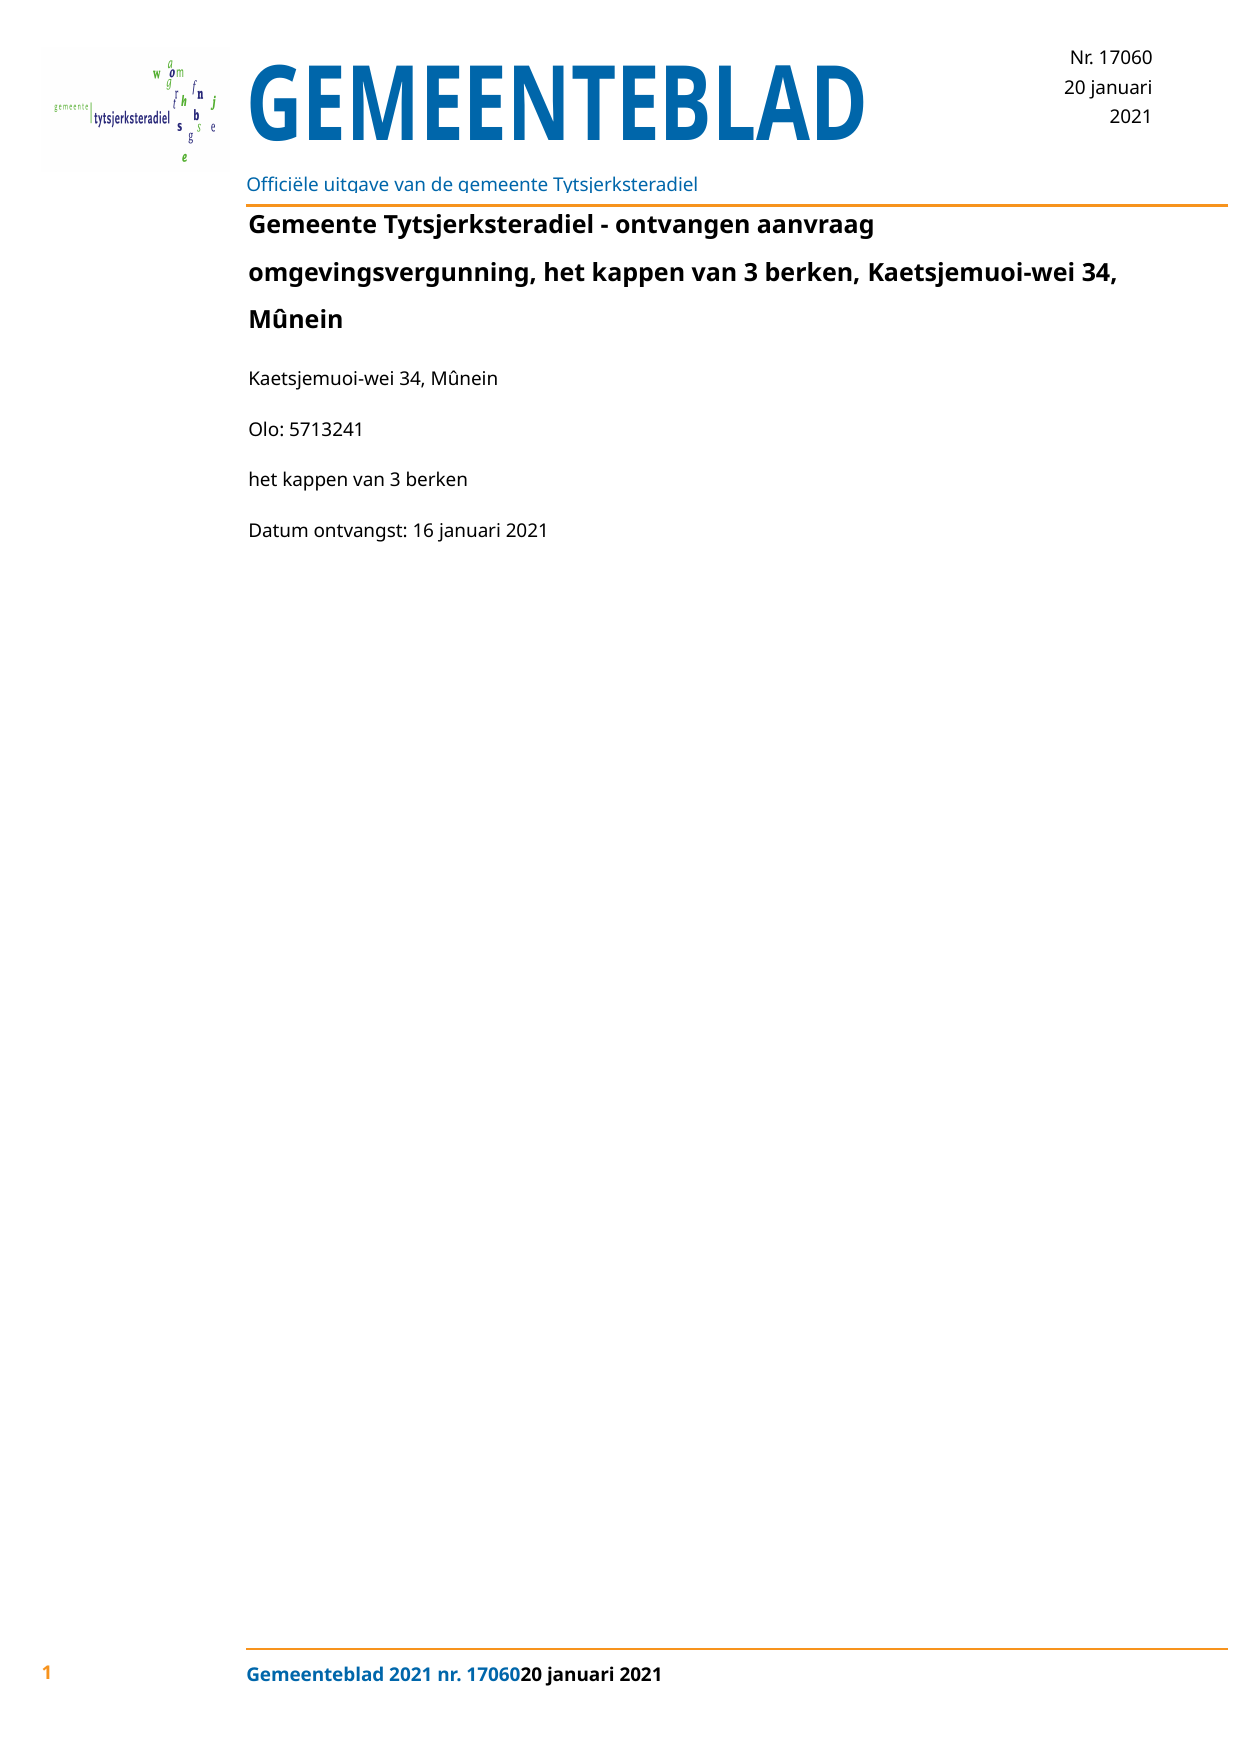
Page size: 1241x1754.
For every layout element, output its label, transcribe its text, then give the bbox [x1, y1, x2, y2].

text Gemeente Tytsjerksteradiel - ontvangen aanvraag omgevingsvergunning, het kappen van 3 berken, Kaetsjemuoi-wei 34, Mûnein [248, 207, 1152, 336]
text Olo: 5713241 [248, 416, 1152, 442]
picture [41, 47, 231, 172]
text het kappen van 3 berken [248, 466, 1152, 492]
text Kaetsjemuoi-wei 34, Mûnein [248, 366, 1152, 391]
text Datum ontvangst: 16 januari 2021 [248, 517, 1152, 542]
